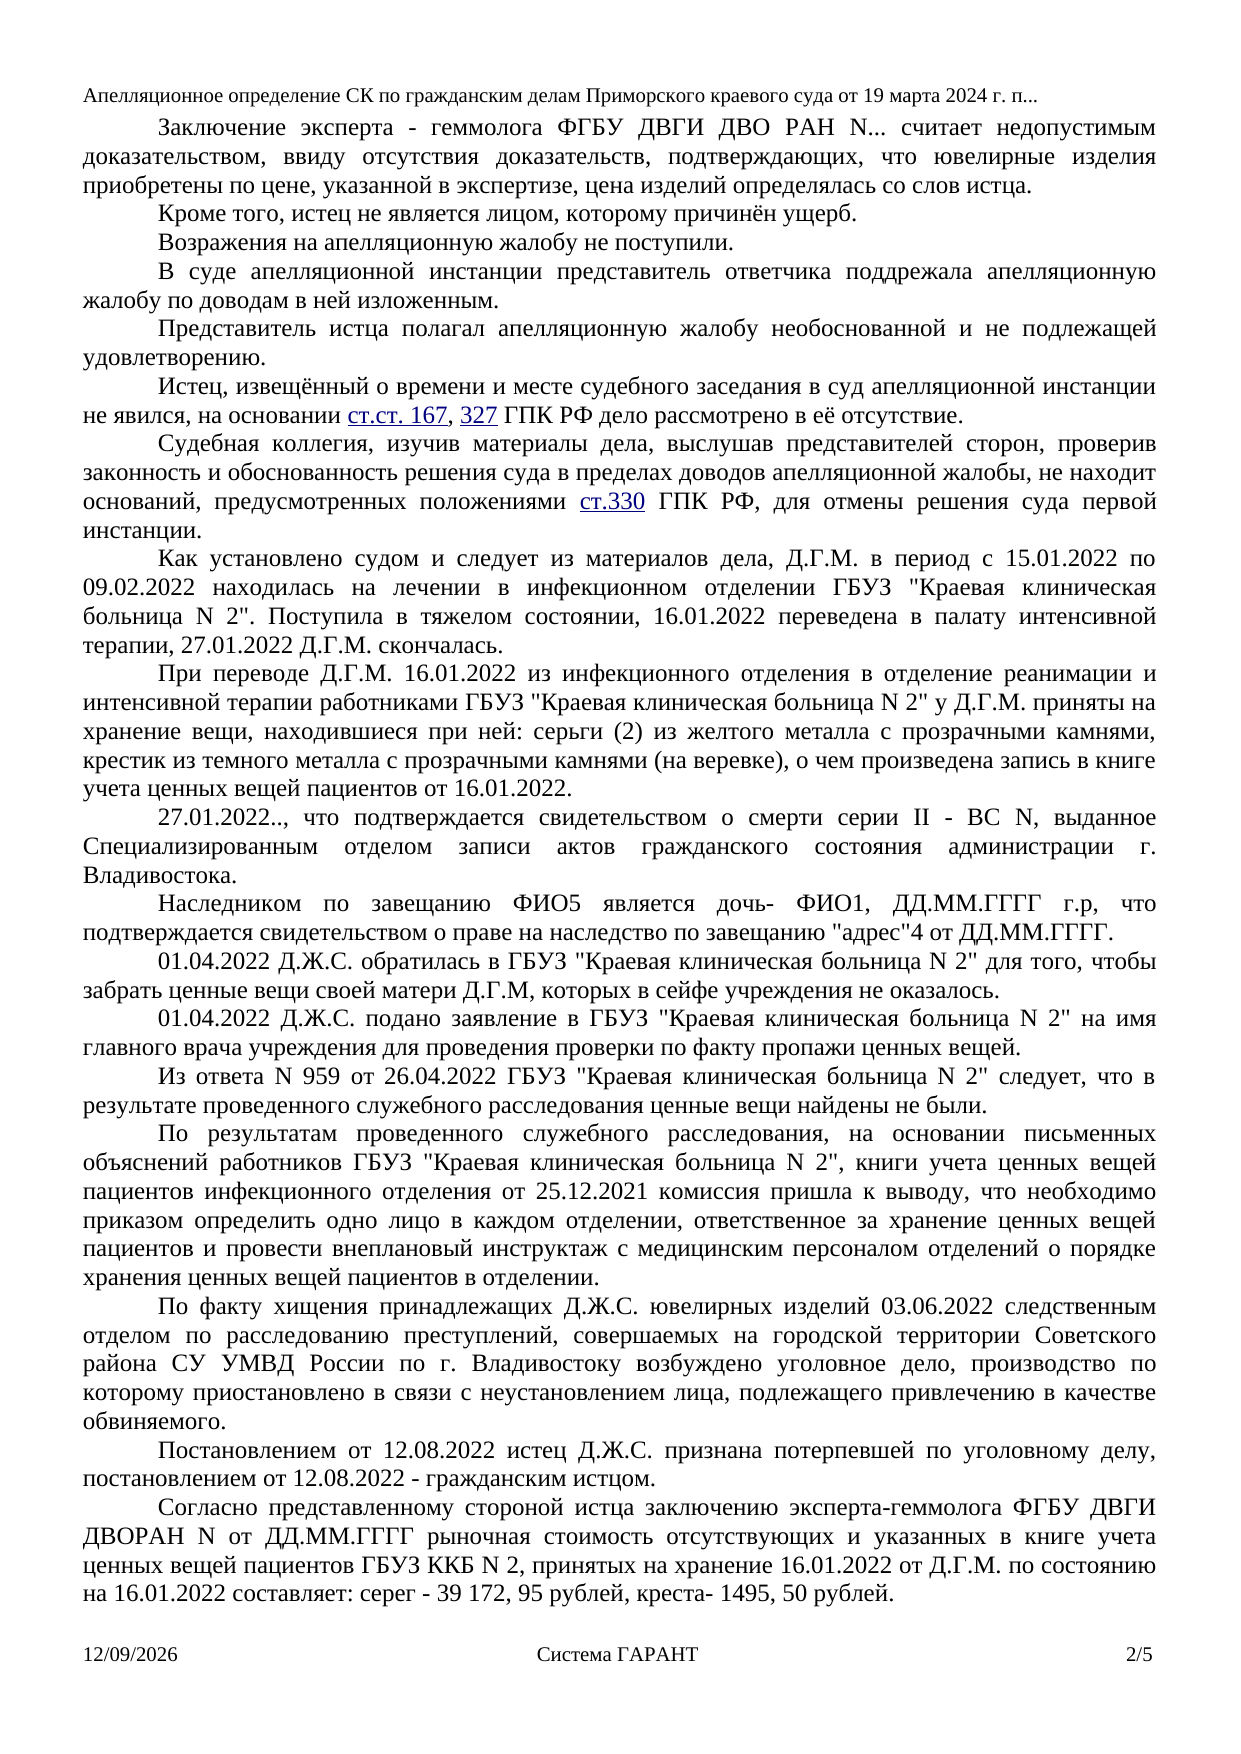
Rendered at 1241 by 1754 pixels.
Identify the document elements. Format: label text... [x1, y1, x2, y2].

text Согласно представленному стороной истца заключению эксперта-геммолога ФГБУ ДВГИ ДВОРАН N от ДД.ММ.ГГГГ рыночная стоимость отсутствующих и указанных в книге учета ценных вещей пациентов ГБУЗ ККБ N 2, принятых на хранение 16.01.2022 от Д.Г.М. по состоянию на 16.01.2022 составляет: серег - 39 172, 95 рублей, креста- 1495, 50 рублей. [83, 1492, 1157, 1607]
text Судебная коллегия, изучив материалы дела, выслушав представителей сторон, проверив законность и обоснованность решения суда в пределах доводов апелляционной жалобы, не находит оснований, предусмотренных положениями ст.330 ГПК РФ, для отмены решения суда первой инстанции. [83, 428, 1157, 543]
text По результатам проведенного служебного расследования, на основании письменных объяснений работников ГБУЗ "Краевая клиническая больница N 2", книги учета ценных вещей пациентов инфекционного отделения от 25.12.2021 комиссия пришла к выводу, что необходимо приказом определить одно лицо в каждом отделении, ответственное за хранение ценных вещей пациентов и провести внеплановый инструктаж с медицинским персоналом отделений о порядке хранения ценных вещей пациентов в отделении. [83, 1118, 1157, 1291]
text 27.01.2022.., что подтверждается свидетельством о смерти серии II - BC N, выданное Специализированным отделом записи актов гражданского состояния администрации г. Владивостока. [83, 802, 1157, 888]
text Из ответа N 959 от 26.04.2022 ГБУЗ "Краевая клиническая больница N 2" следует, что в результате проведенного служебного расследования ценные вещи найдены не были. [83, 1061, 1157, 1118]
text При переводе Д.Г.М. 16.01.2022 из инфекционного отделения в отделение реанимации и интенсивной терапии работниками ГБУЗ "Краевая клиническая больница N 2" у Д.Г.М. приняты на хранение вещи, находившиеся при ней: серьги (2) из желтого металла с прозрачными камнями, крестик из темного металла с прозрачными камнями (на веревке), о чем произведена запись в книге учета ценных вещей пациентов от 16.01.2022. [83, 658, 1157, 802]
text Как установлено судом и следует из материалов дела, Д.Г.М. в период с 15.01.2022 по 09.02.2022 находилась на лечении в инфекционном отделении ГБУЗ "Краевая клиническая больница N 2". Поступила в тяжелом состоянии, 16.01.2022 переведена в палату интенсивной терапии, 27.01.2022 Д.Г.М. скончалась. [83, 543, 1157, 658]
text Возражения на апелляционную жалобу не поступили. [83, 227, 1157, 256]
text Кроме того, истец не является лицом, которому причинён ущерб. [83, 198, 1157, 227]
text Постановлением от 12.08.2022 истец Д.Ж.С. признана потерпевшей по уголовному делу, постановлением от 12.08.2022 - гражданским истцом. [83, 1435, 1157, 1492]
text Заключение эксперта - геммолога ФГБУ ДВГИ ДВО РАН N... считает недопустимым доказательством, ввиду отсутствия доказательств, подтверждающих, что ювелирные изделия приобретены по цене, указанной в экспертизе, цена изделий определялась со слов истца. [83, 112, 1157, 198]
text В суде апелляционной инстанции представитель ответчика поддрежала апелляционную жалобу по доводам в ней изложенным. [83, 256, 1157, 313]
text 01.04.2022 Д.Ж.С. подано заявление в ГБУЗ "Краевая клиническая больница N 2" на имя главного врача учреждения для проведения проверки по факту пропажи ценных вещей. [83, 1003, 1157, 1061]
text Представитель истца полагал апелляционную жалобу необоснованной и не подлежащей удовлетворению. [83, 313, 1157, 371]
text Истец, извещённый о времени и месте судебного заседания в суд апелляционной инстанции не явился, на основании ст.ст. 167, 327 ГПК РФ дело рассмотрено в её отсутствие. [83, 371, 1157, 428]
text По факту хищения принадлежащих Д.Ж.С. ювелирных изделий 03.06.2022 следственным отделом по расследованию преступлений, совершаемых на городской территории Советского района СУ УМВД России по г. Владивостоку возбуждено уголовное дело, производство по которому приостановлено в связи с неустановлением лица, подлежащего привлечению в качестве обвиняемого. [83, 1291, 1157, 1435]
text 01.04.2022 Д.Ж.С. обратилась в ГБУЗ "Краевая клиническая больница N 2" для того, чтобы забрать ценные вещи своей матери Д.Г.М, которых в сейфе учреждения не оказалось. [83, 946, 1157, 1003]
text Наследником по завещанию ФИО5 является дочь- ФИО1, ДД.ММ.ГГГГ г.р, что подтверждается свидетельством о праве на наследство по завещанию "адрес"4 от ДД.ММ.ГГГГ. [83, 888, 1157, 946]
